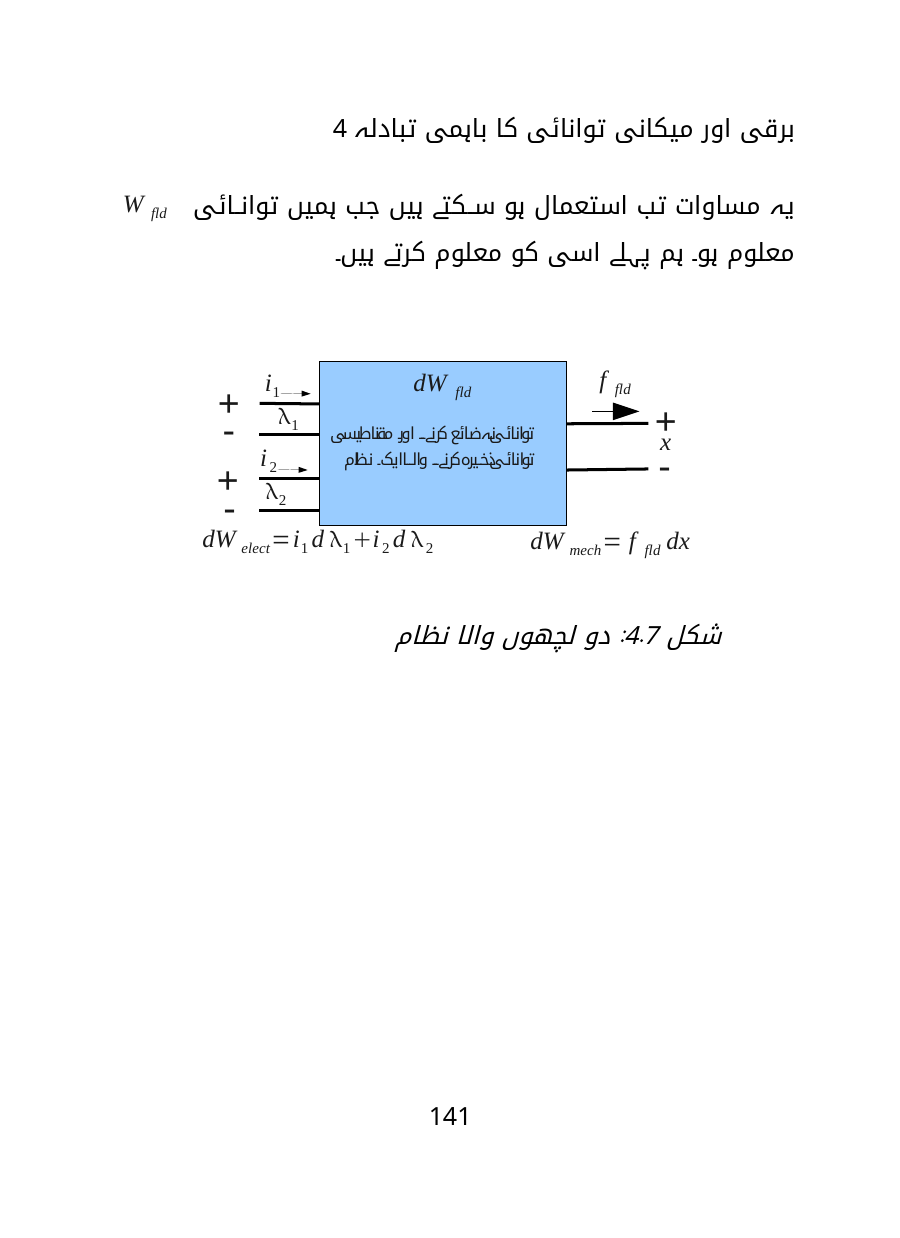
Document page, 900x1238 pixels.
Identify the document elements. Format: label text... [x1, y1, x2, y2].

text شکل 4.7: دو لچھوں والا نظام [179, 302, 721, 660]
text یہ مساوات تب استعمال ہو سکتے ہیں جب ہمیں توانائی معلوم ہو۔ ہم پہلے اسی کو معلوم کرتے ہیں۔ [105, 182, 795, 277]
